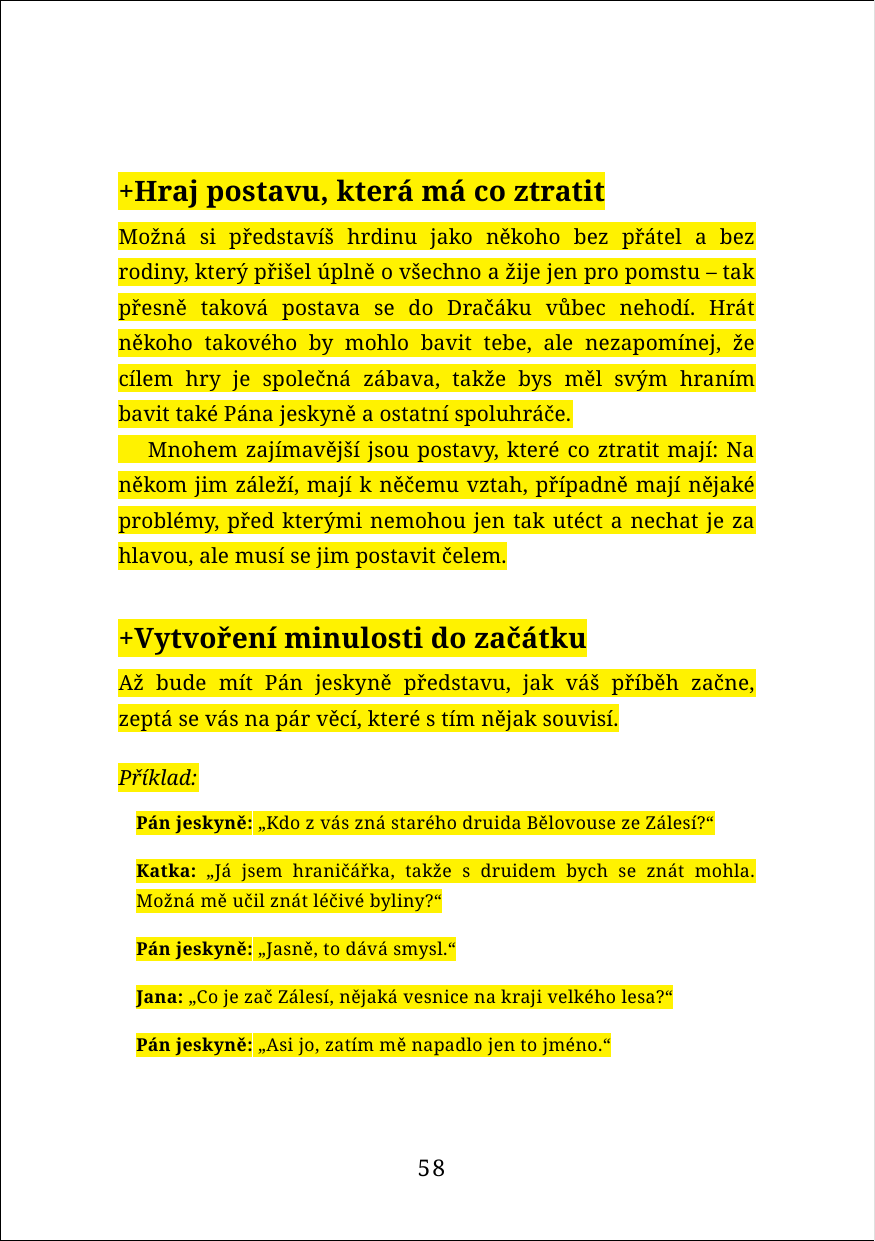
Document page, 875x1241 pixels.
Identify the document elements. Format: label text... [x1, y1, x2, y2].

text Až bude mít Pán jeskyně představu, jak váš příběh začne, zeptá se vás na pár věcí, které s tím nějak souvisí. [118, 668, 756, 732]
text Pán jeskyně: „Kdo z vás zná starého druida Bělovouse ze Zálesí?“ [136, 811, 756, 835]
subtitle +Vytvoření minulosti do začátku [118, 618, 756, 657]
text Katka: „Já jsem hraničářka, takže s druidem bych se znát mohla. Možná mě učil znát léčivé byliny?“ [136, 858, 756, 913]
text Pán jeskyně: „Asi jo, zatím mě napadlo jen to jméno.“ [136, 1032, 756, 1057]
text Jana: „Co je zač Zálesí, nějaká vesnice na kraji velkého lesa?“ [136, 984, 756, 1009]
text Pán jeskyně: „Jasně, to dává smysl.“ [136, 937, 756, 961]
subtitle +Hraj postavu, která má co ztratit [118, 172, 756, 210]
text Příklad: [118, 763, 756, 792]
text Možná si představíš hrdinu jako někoho bez přátel a bez rodiny, který přišel úplně o všechno a žije jen pro pomstu – tak přesně taková postava se do Dračáku vůbec nehodí. Hrát někoho takového by mohlo bavit tebe, ale nezapomínej, že cílem hry je společná zábava, takže bys měl svým hraním bavit také Pána jeskyně a ostatní spoluhráče. Mnohem zajímavější jsou postavy, které co ztratit mají: Na někom jim záleží, mají k něčemu vztah, případně mají nějaké problémy, před kterými nemohou jen tak utéct a nechat je za hlavou, ale musí se jim postavit čelem. [118, 222, 756, 570]
